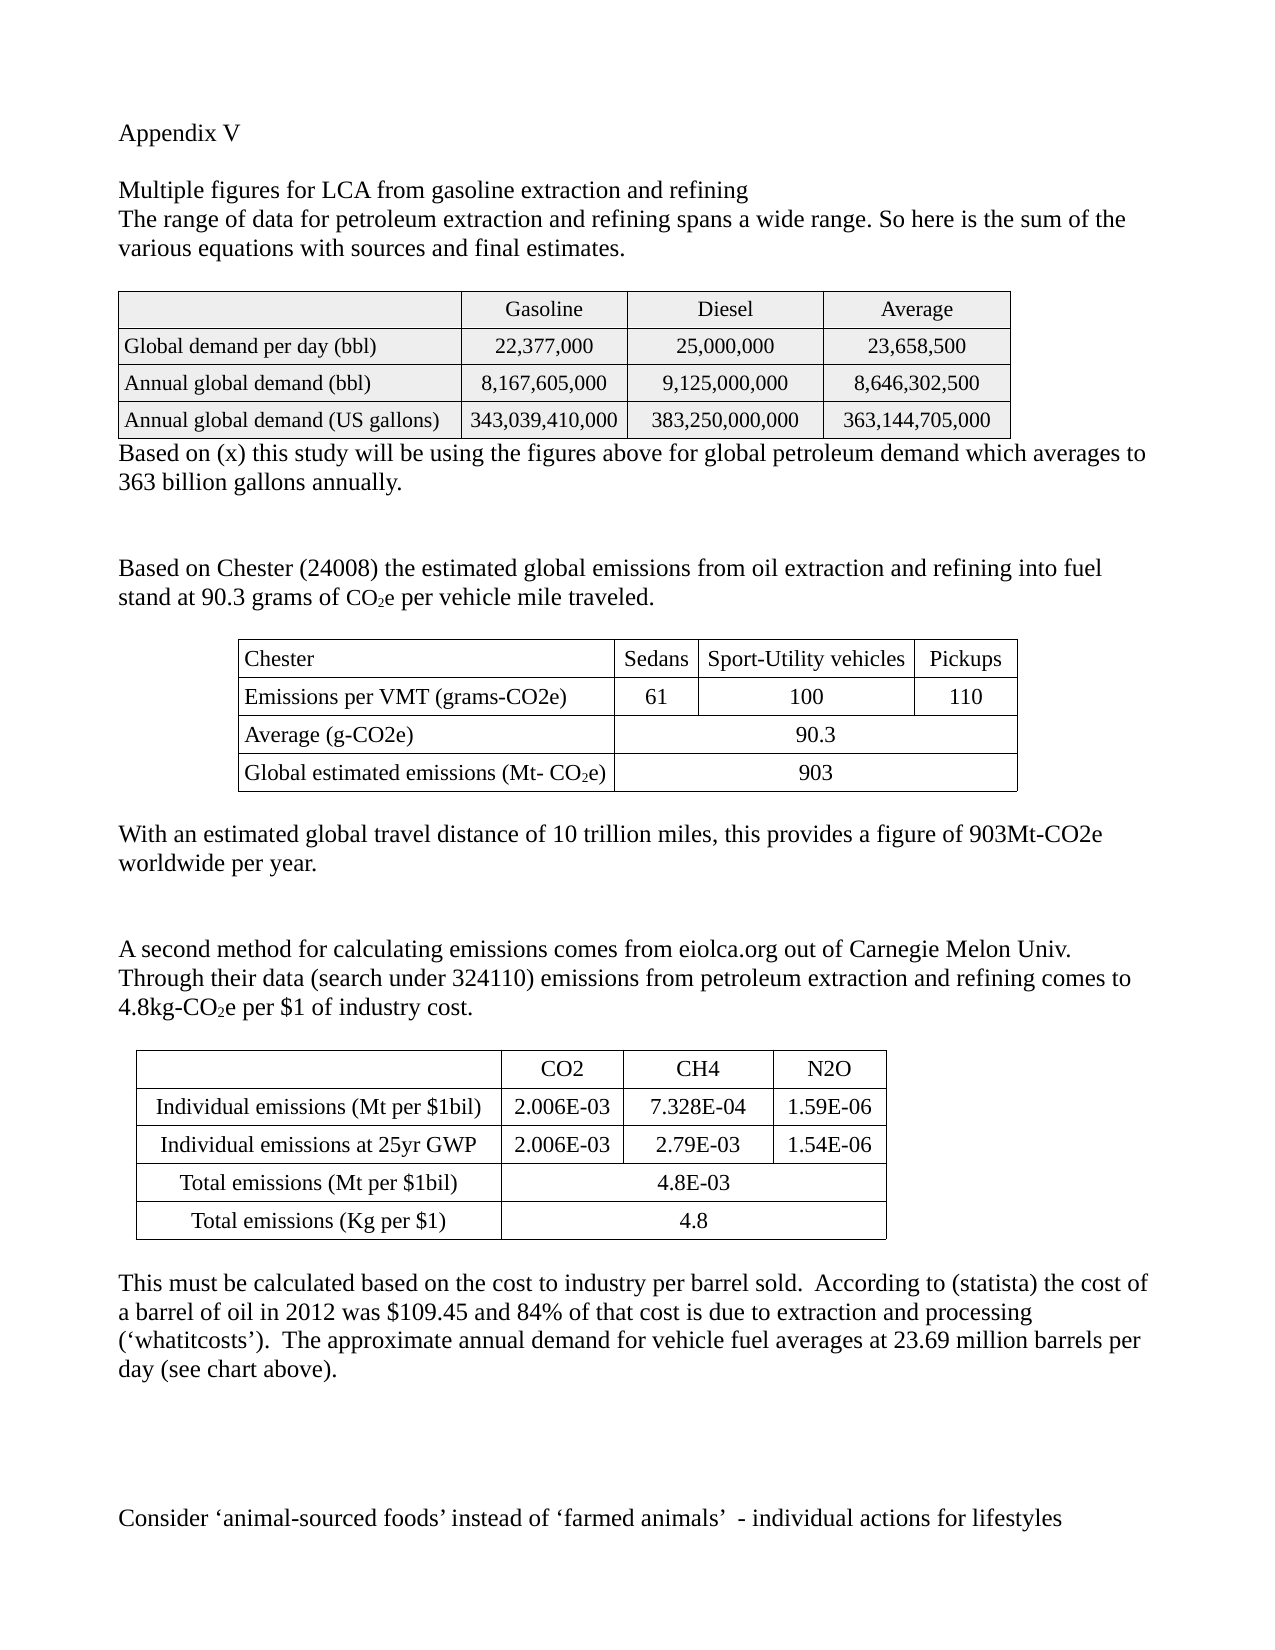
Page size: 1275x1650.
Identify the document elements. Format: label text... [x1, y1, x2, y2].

table_cell Annual global demand (bbl) [119, 365, 461, 401]
table_cell 4.8 [502, 1202, 886, 1239]
table_cell 8,167,605,000 [462, 365, 627, 401]
text A second method for calculating emissions comes from eiolca.org out of Carnegie Melon Univ. Through their data (search under 324110) emissions from petroleum extraction and refining comes to 4.8kg-CO2e per $1 of industry cost. [118, 934, 1157, 1021]
table_cell 343,039,410,000 [462, 402, 627, 438]
table_cell Global estimated emissions (Mt- CO2e) [239, 754, 614, 791]
table_header N2O [774, 1051, 886, 1087]
text This must be calculated based on the cost to industry per barrel sold. According to (statista) the cost of a barrel of oil in 2012 was $109.45 and 84% of that cost is due to extraction and processing (‘whatitcosts’). The approximate annual demand for vehicle fuel averages at 23.69 million barrels per day (see chart above). [118, 1268, 1157, 1383]
text With an estimated global travel distance of 10 trillion miles, this provides a figure of 903Mt-CO2e worldwide per year. [118, 819, 1157, 877]
table_cell 23,658,500 [824, 329, 1010, 364]
table_cell 61 [615, 678, 698, 715]
table_header Sedans [615, 640, 698, 677]
text Appendix V [118, 118, 1157, 147]
table_cell 2.006E-03 [502, 1126, 623, 1163]
table_header CO2 [502, 1051, 623, 1087]
table_header Pickups [915, 640, 1017, 677]
table_cell 22,377,000 [462, 329, 627, 364]
table_cell 110 [915, 678, 1017, 715]
table_header [119, 292, 461, 327]
table_cell 903 [615, 754, 1017, 791]
table_header Average [824, 292, 1010, 327]
table_header CH4 [624, 1051, 773, 1087]
table_cell Annual global demand (US gallons) [119, 402, 461, 438]
text Multiple figures for LCA from gasoline extraction and refining [118, 176, 1157, 204]
table_header Gasoline [462, 292, 627, 327]
table_cell 2.006E-03 [502, 1089, 623, 1125]
table_cell 9,125,000,000 [628, 365, 823, 401]
table_cell Total emissions (Mt per $1bil) [137, 1164, 501, 1201]
table_cell 383,250,000,000 [628, 402, 823, 438]
table_cell 7.328E-04 [624, 1089, 773, 1125]
table_cell 1.59E-06 [774, 1089, 886, 1125]
table_cell 90.3 [615, 716, 1017, 753]
table_cell 4.8E-03 [502, 1164, 886, 1201]
table_cell 2.79E-03 [624, 1126, 773, 1163]
table_header [137, 1051, 501, 1087]
text The range of data for petroleum extraction and refining spans a wide range. So here is the sum of the various equations with sources and final estimates. [118, 204, 1157, 262]
table_header Chester [239, 640, 614, 677]
table_cell 1.54E-06 [774, 1126, 886, 1163]
text Based on (x) this study will be using the figures above for global petroleum demand which averages to 363 billion gallons annually. [118, 438, 1157, 495]
table_cell 100 [699, 678, 914, 715]
table_cell Total emissions (Kg per $1) [137, 1202, 501, 1239]
table_cell Individual emissions at 25yr GWP [137, 1126, 501, 1163]
table_cell 8,646,302,500 [824, 365, 1010, 401]
table_cell Average (g-CO2e) [239, 716, 614, 753]
table_cell Individual emissions (Mt per $1bil) [137, 1089, 501, 1125]
table_cell 25,000,000 [628, 329, 823, 364]
text Based on Chester (24008) the estimated global emissions from oil extraction and refining into fuel stand at 90.3 grams of CO2e per vehicle mile traveled. [118, 553, 1157, 610]
table_cell 363,144,705,000 [824, 402, 1010, 438]
table_cell Emissions per VMT (grams-CO2e) [239, 678, 614, 715]
table_cell Global demand per day (bbl) [119, 329, 461, 364]
table_header Sport-Utility vehicles [699, 640, 914, 677]
table_header Diesel [628, 292, 823, 327]
